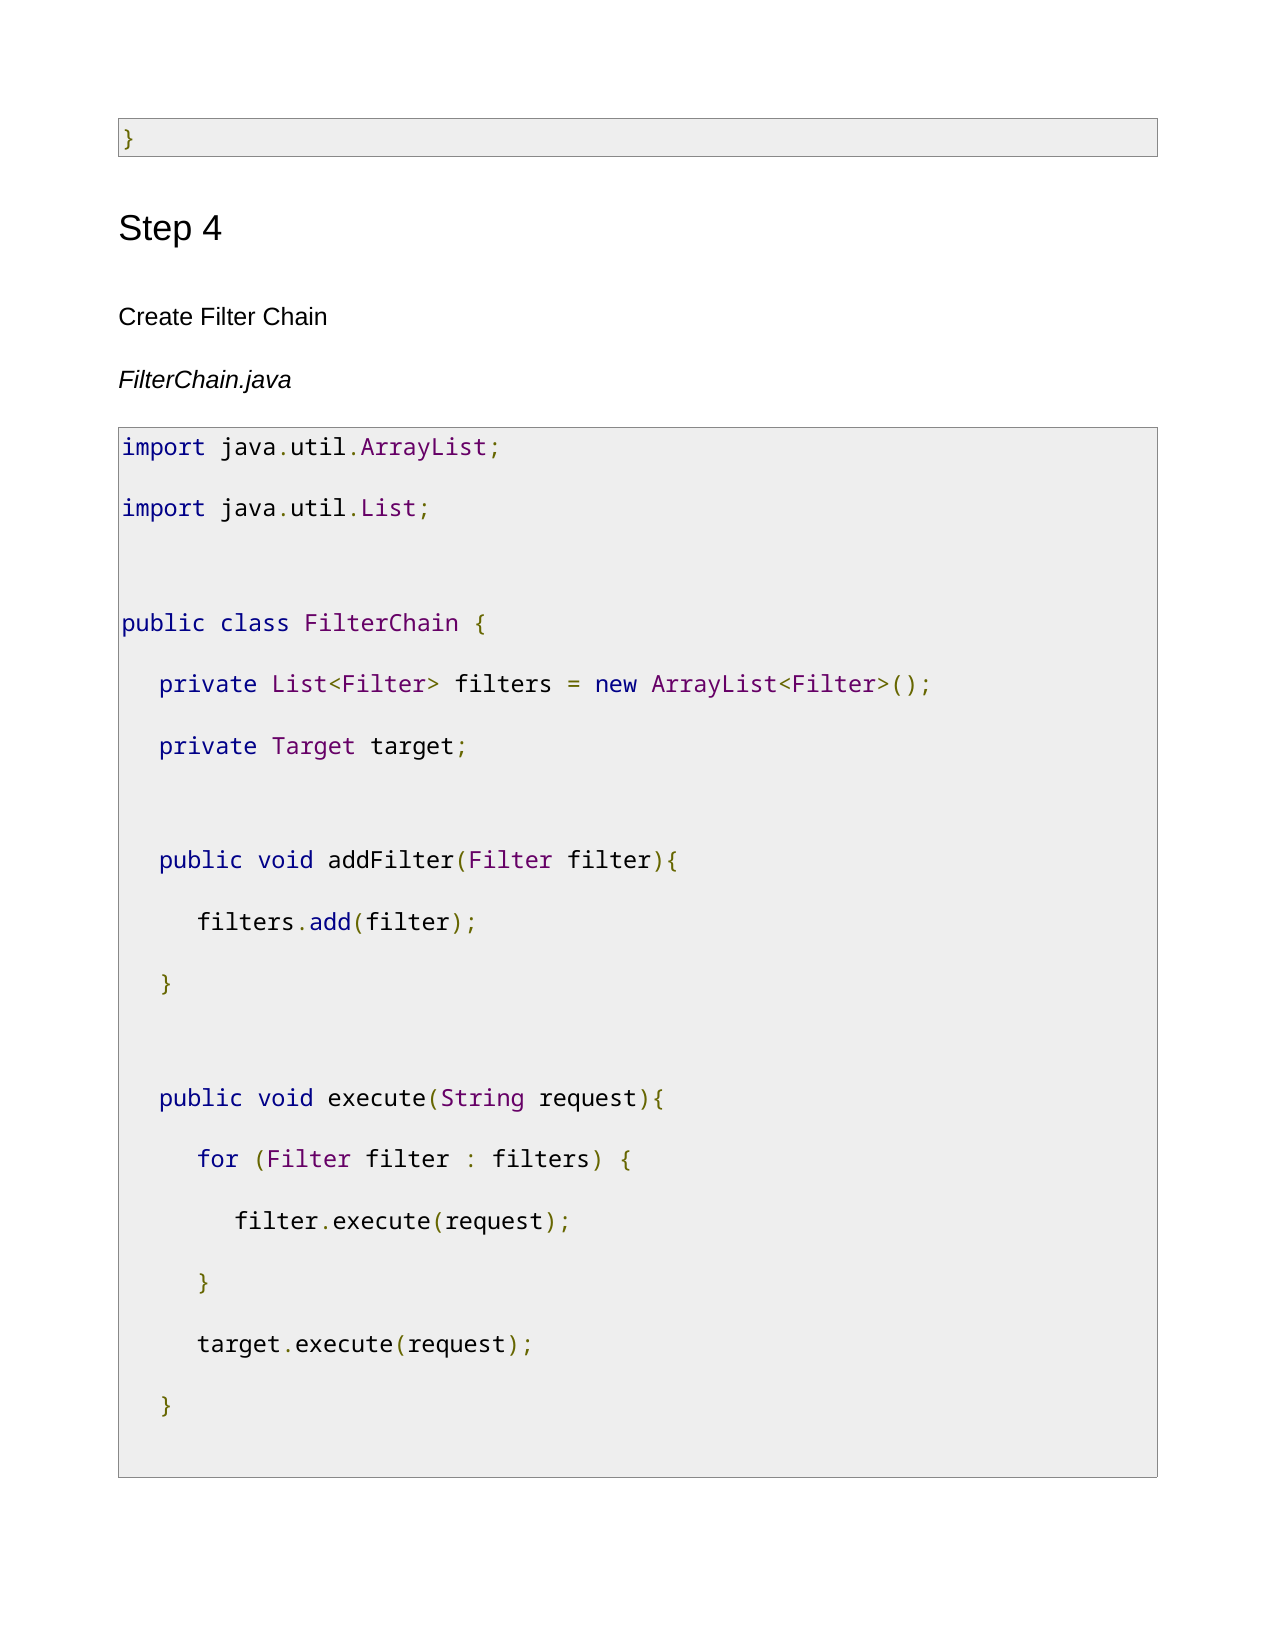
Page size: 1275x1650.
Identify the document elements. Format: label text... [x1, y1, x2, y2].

text public class FilterChain { [119, 603, 1157, 638]
text import java.util.List; [119, 488, 1157, 524]
text for (Filter filter : filters) { [119, 1139, 1157, 1175]
text FilterChain.java [118, 364, 1157, 393]
text target.execute(request); [119, 1324, 1157, 1359]
text filters.add(filter); [119, 902, 1157, 937]
text public void addFilter(Filter filter){ [119, 841, 1157, 876]
text } [119, 1262, 1157, 1298]
text public void execute(String request){ [119, 1078, 1157, 1113]
text private List<Filter> filters = new ArrayList<Filter>(); [119, 664, 1157, 700]
subtitle Step 4 [118, 207, 1157, 248]
text } [119, 119, 1157, 156]
text } [119, 1385, 1157, 1421]
text filter.execute(request); [119, 1201, 1157, 1236]
text Create Filter Chain [118, 302, 1157, 331]
text import java.util.ArrayList; [119, 428, 1157, 462]
text private Target target; [119, 726, 1157, 761]
text } [119, 963, 1157, 999]
